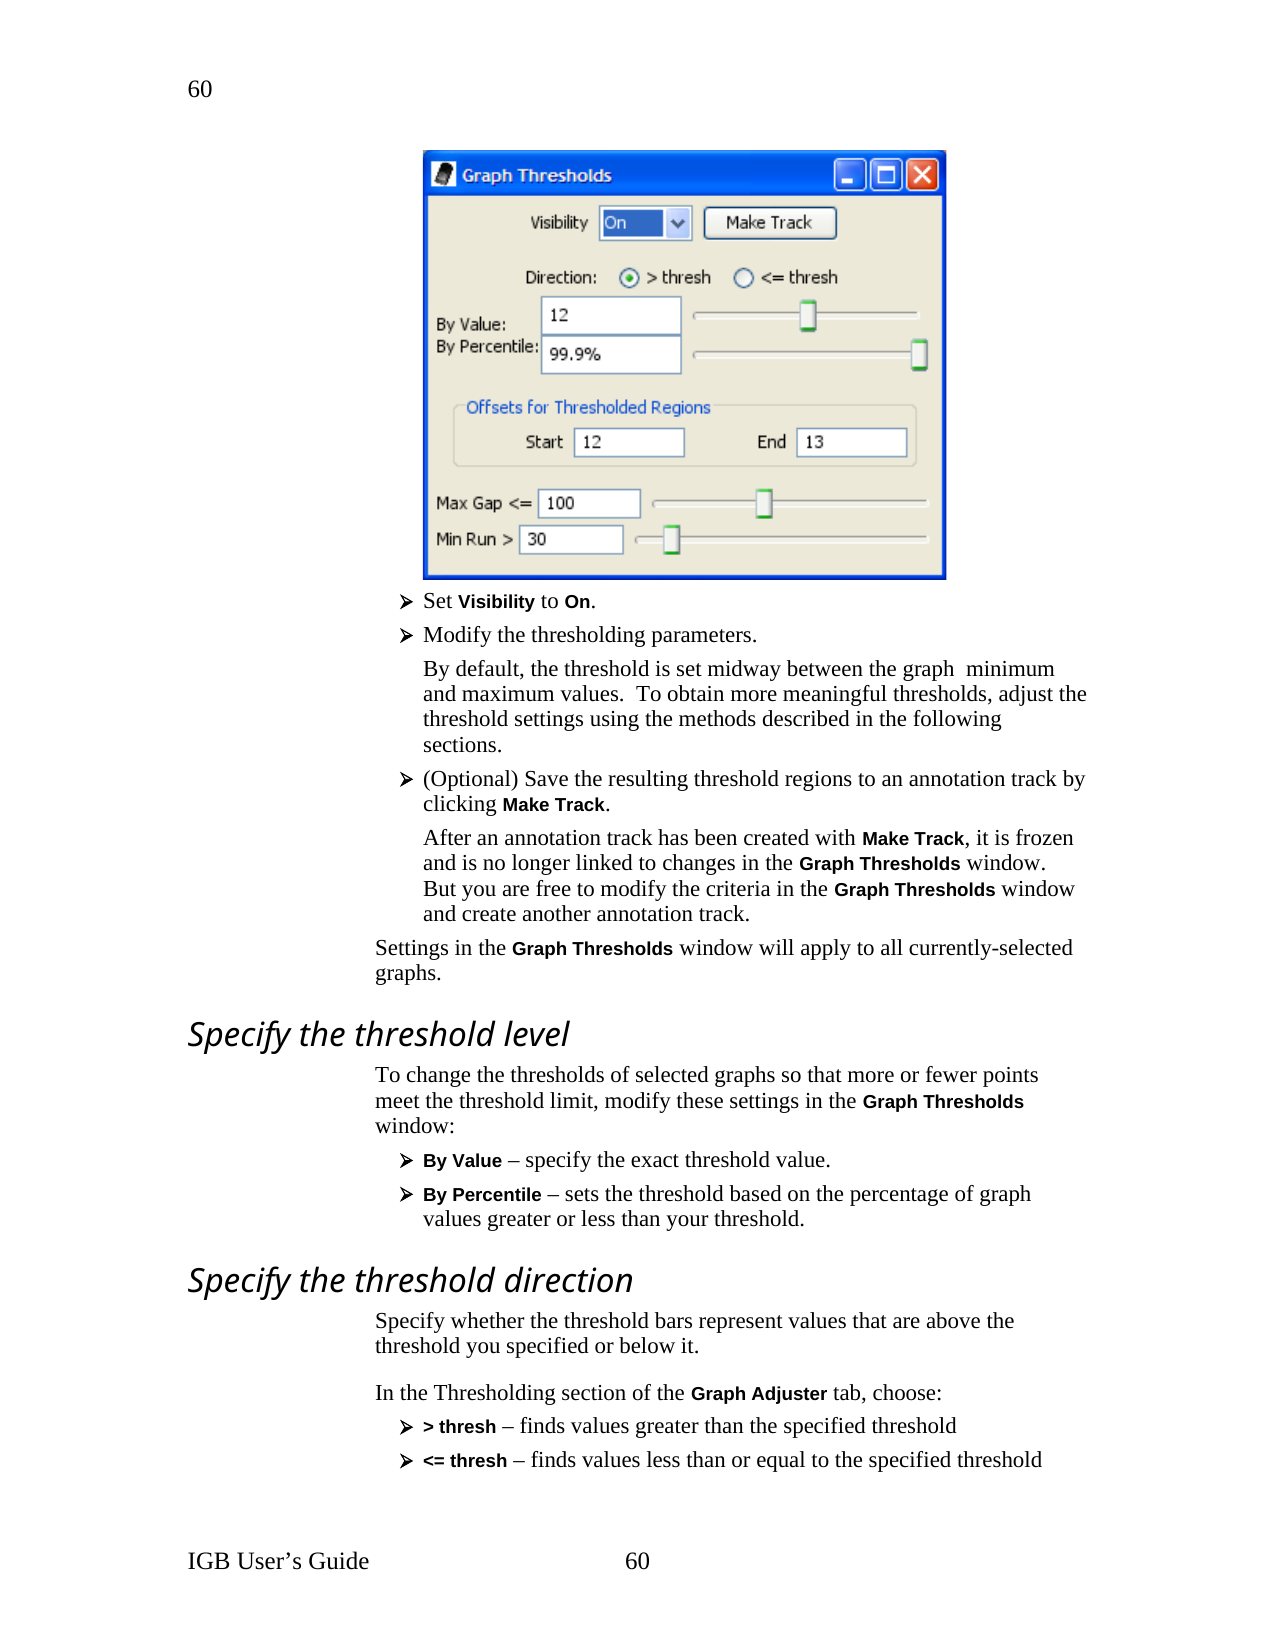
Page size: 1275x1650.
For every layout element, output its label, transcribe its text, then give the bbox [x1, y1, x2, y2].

list Set Visibility to On. [399, 588, 1087, 613]
text Settings in the Graph Thresholds window will apply to all currently-selected graphs. [375, 935, 1087, 986]
text To change the thresholds of selected graphs so that more or fewer points meet the threshold limit, modify these settings in the Graph Thresholds window: [375, 1062, 1087, 1138]
list By Percentile – sets the threshold based on the percentage of graph values greater or less than your threshold. [399, 1181, 1087, 1231]
list <= thresh – finds values less than or equal to the specified threshold [399, 1447, 1087, 1473]
text Specify whether the threshold bars represent values that are above the threshold you specified or below it. [375, 1308, 1087, 1359]
list By Value – specify the exact threshold value. [399, 1147, 1087, 1172]
list (Optional) Save the resulting threshold regions to an annotation track by clicking Make Track. [399, 766, 1087, 816]
text In the Thresholding section of the Graph Adjuster tab, choose: [375, 1380, 1087, 1405]
subtitle Specify the threshold direction [187, 1256, 1087, 1302]
subtitle Specify the threshold level [187, 1011, 1087, 1056]
list > thresh – finds values greater than the specified threshold [399, 1413, 1087, 1439]
list After an annotation track has been created with Make Track, it is frozen and is no longer linked to changes in the Graph Thresholds window. But you are free to modify the criteria in the Graph Thresholds window and create another annotation track. [399, 825, 1087, 926]
list By default, the threshold is set midway between the graph minimum and maximum values. To obtain more meaningful thresholds, adjust the threshold settings using the methods described in the following sections. [399, 656, 1087, 757]
list Modify the thresholding parameters. [399, 622, 1087, 647]
picture [422, 150, 947, 580]
